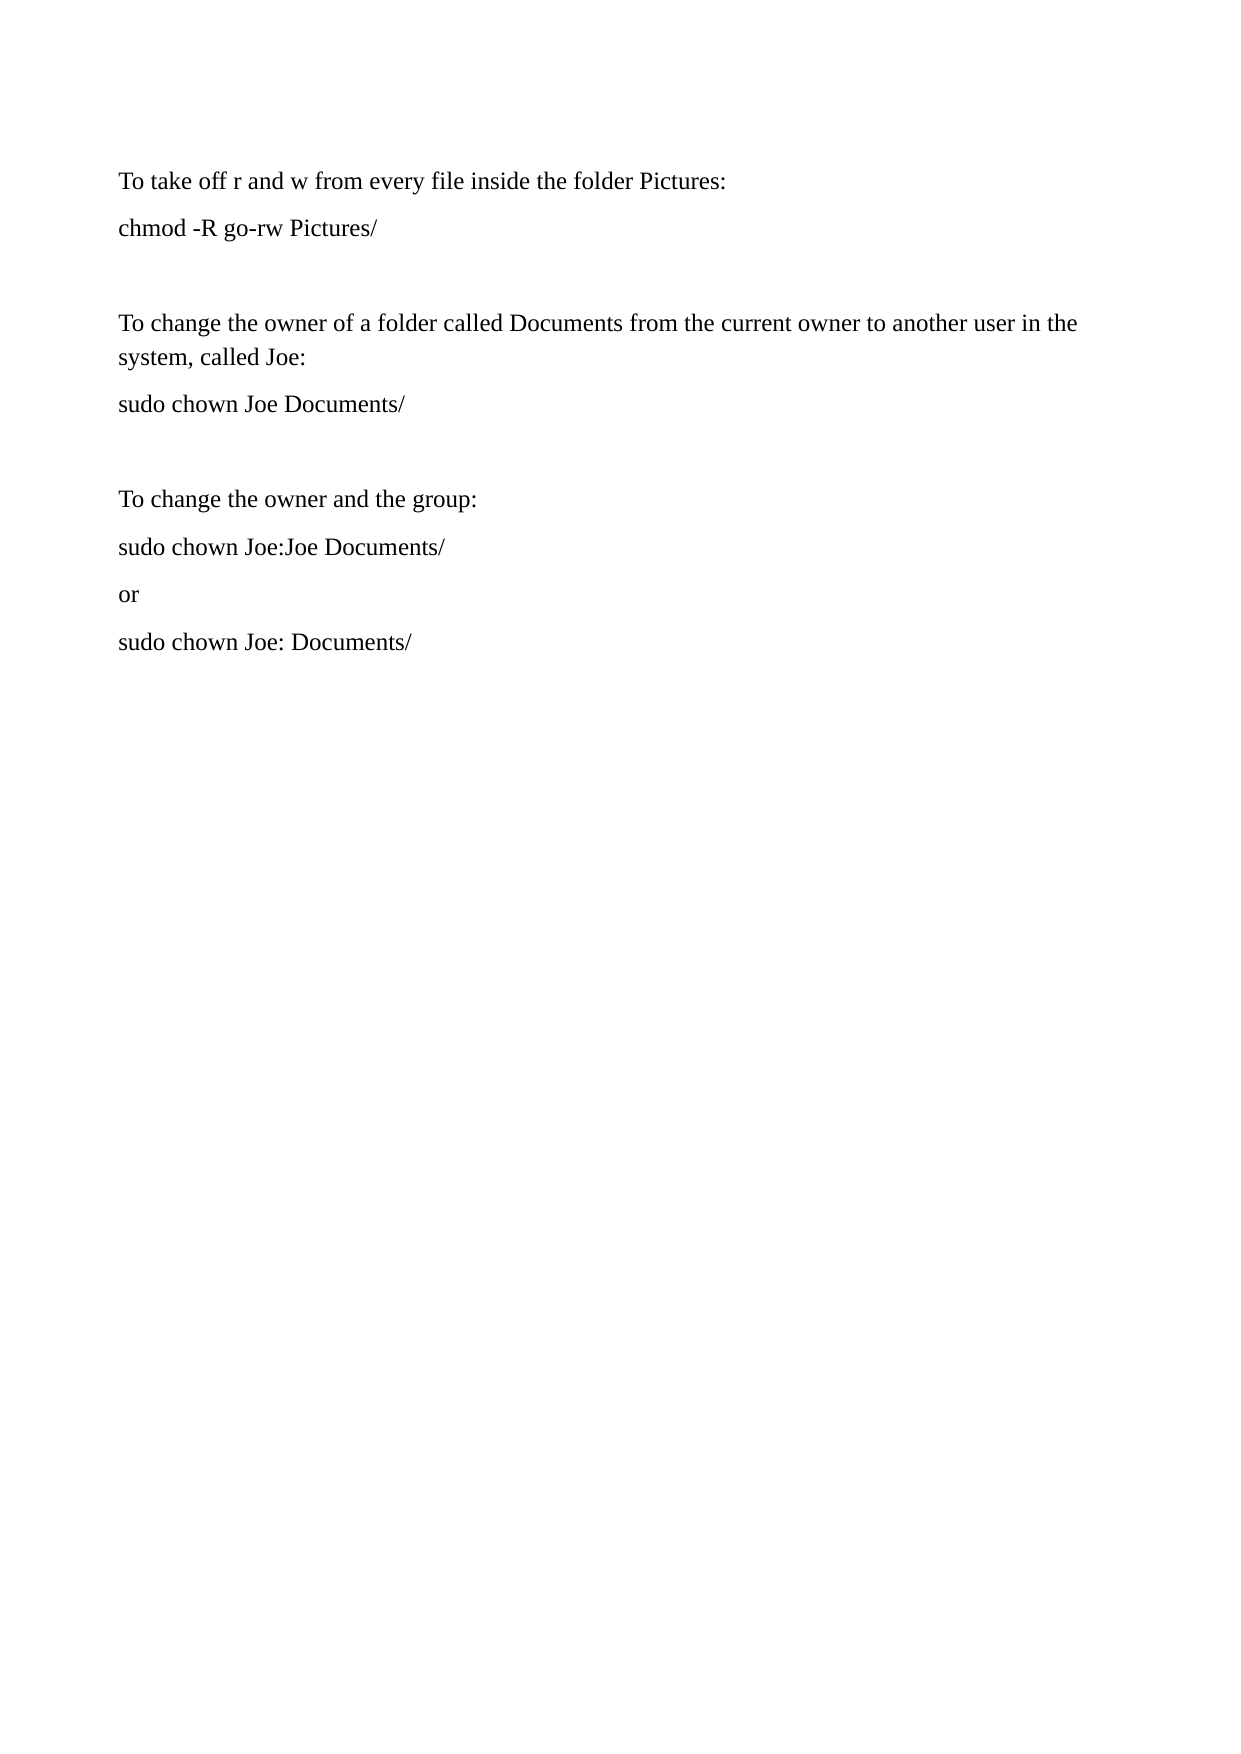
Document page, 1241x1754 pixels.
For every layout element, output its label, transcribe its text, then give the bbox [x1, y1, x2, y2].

text chmod -R go-rw Pictures/ [118, 213, 1122, 242]
text sudo chown Joe: Documents/ [118, 627, 1122, 656]
text To change the owner and the group: [118, 484, 1122, 513]
text sudo chown Joe:Joe Documents/ [118, 532, 1122, 561]
text or [118, 579, 1122, 608]
text sudo chown Joe Documents/ [118, 389, 1122, 418]
text To take off r and w from every file inside the folder Pictures: [118, 166, 1122, 194]
text To change the owner of a folder called Documents from the current owner to another user in the system, called Joe: [118, 308, 1122, 370]
